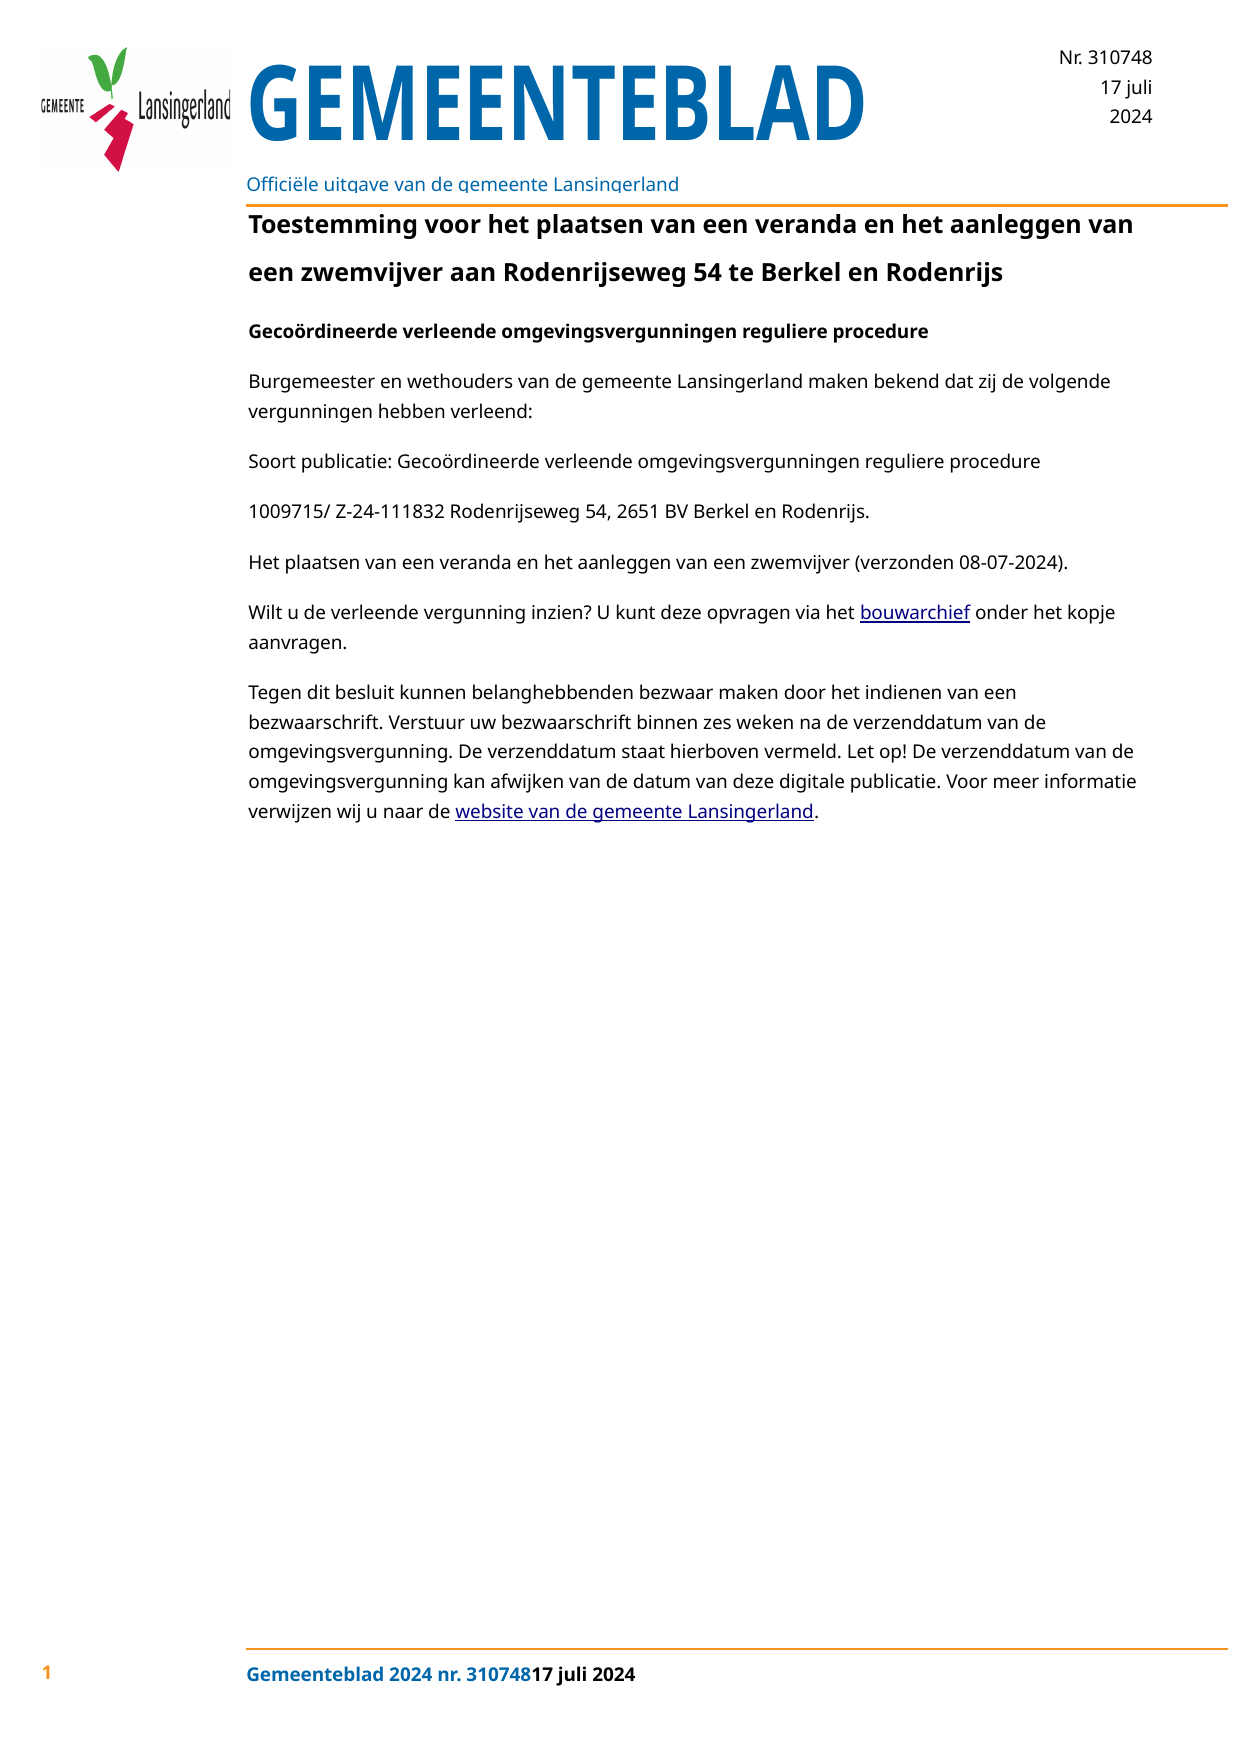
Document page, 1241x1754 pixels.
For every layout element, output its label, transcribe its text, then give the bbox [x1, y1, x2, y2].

text Wilt u de verleende vergunning inzien? U kunt deze opvragen via het bouwarchief onder het kopje aanvragen. [248, 599, 1152, 655]
text Gecoördineerde verleende omgevingsvergunningen reguliere procedure [248, 318, 1152, 344]
text Toestemming voor het plaatsen van een veranda en het aanleggen van een zwemvijver aan Rodenrijseweg 54 te Berkel en Rodenrijs [248, 207, 1152, 288]
text 1009715/ Z-24-111832 Rodenrijseweg 54, 2651 BV Berkel en Rodenrijs. [248, 499, 1152, 524]
text Soort publicatie: Gecoördineerde verleende omgevingsvergunningen reguliere procedure [248, 448, 1152, 474]
picture [41, 47, 231, 172]
text Het plaatsen van een veranda en het aanleggen van een zwemvijver (verzonden 08-07-2024). [248, 549, 1152, 575]
text Burgemeester en wethouders van de gemeente Lansingerland maken bekend dat zij de volgende vergunningen hebben verleend: [248, 368, 1152, 424]
text Tegen dit besluit kunnen belanghebbenden bezwaar maken door het indienen van een bezwaarschrift. Verstuur uw bezwaarschrift binnen zes weken na de verzenddatum van de omgevingsvergunning. De verzenddatum staat hierboven vermeld. Let op! De verzenddatum van de omgevingsvergunning kan afwijken van de datum van deze digitale publicatie. Voor meer informatie verwijzen wij u naar de website van de gemeente Lansingerland. [248, 679, 1152, 824]
